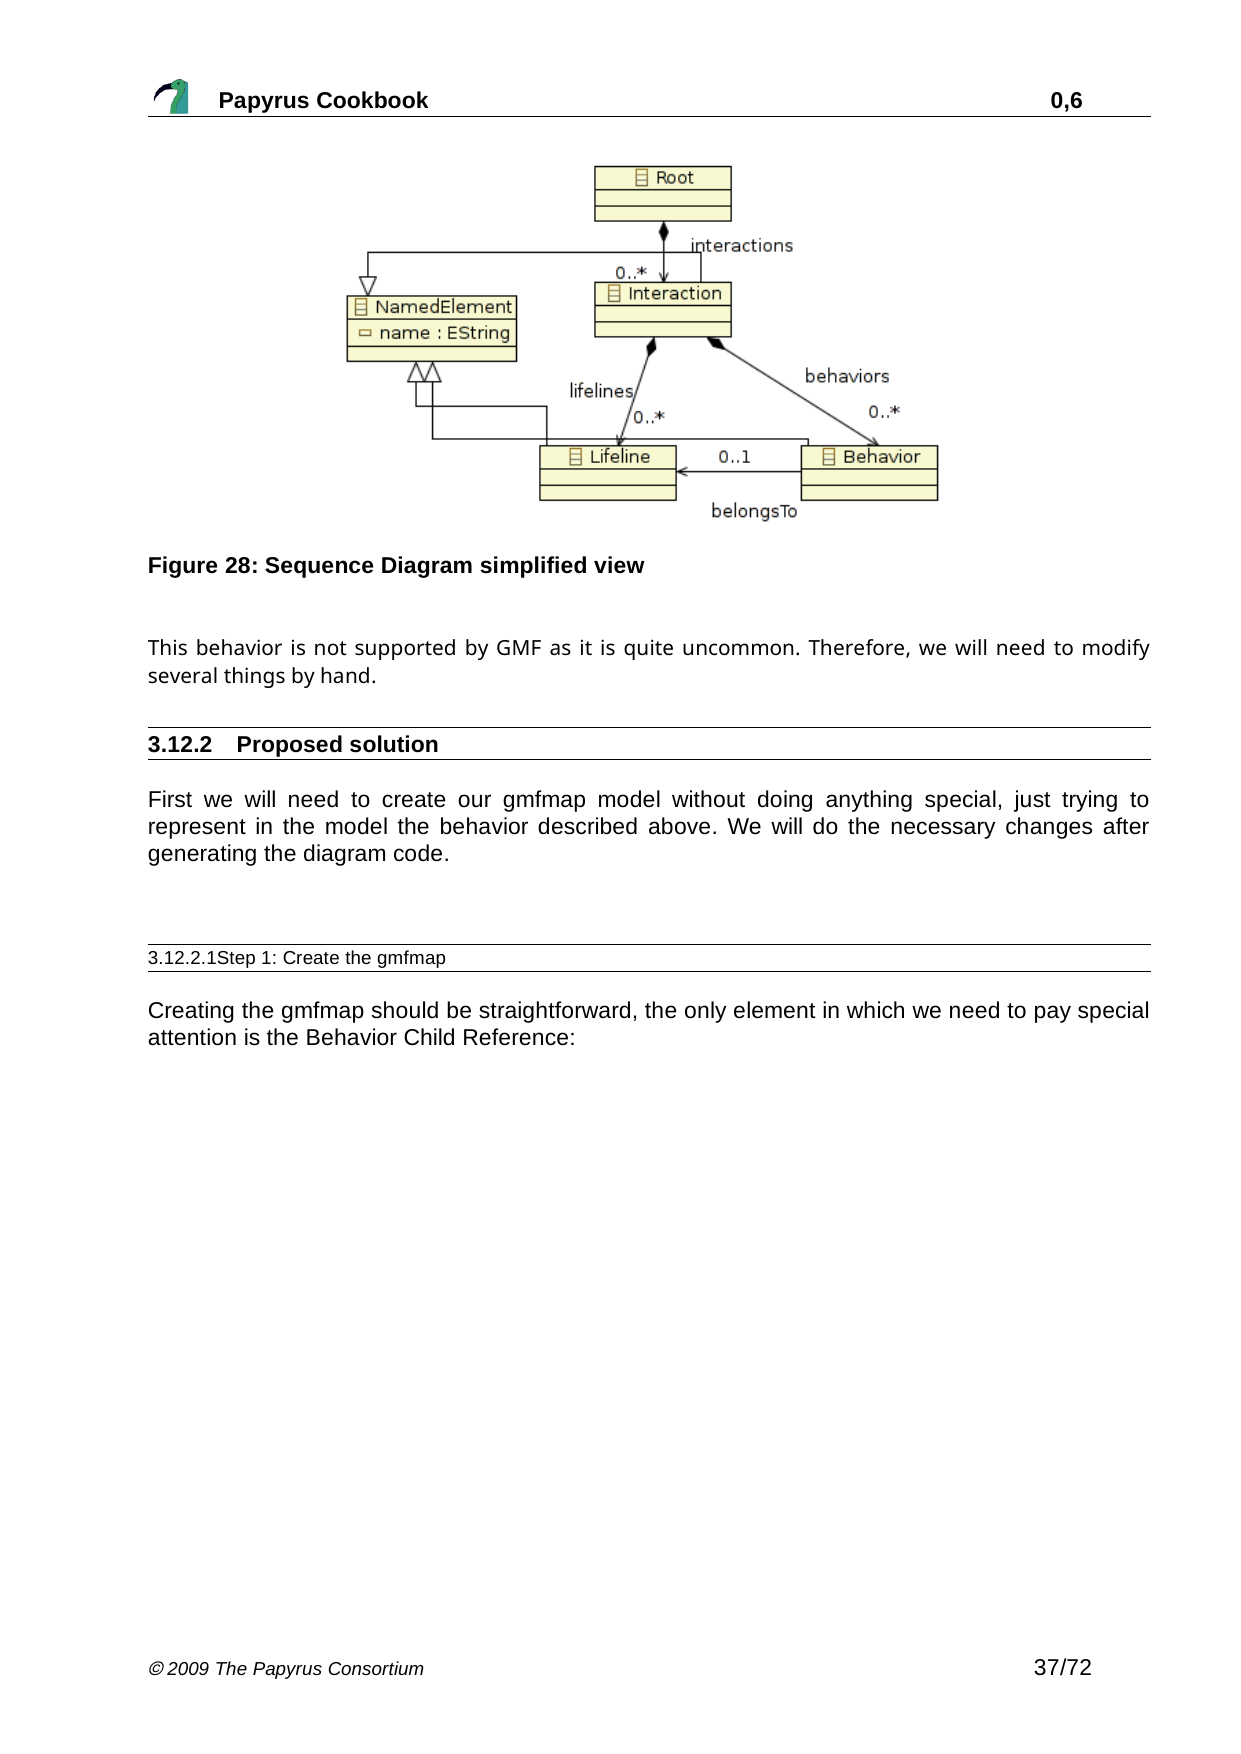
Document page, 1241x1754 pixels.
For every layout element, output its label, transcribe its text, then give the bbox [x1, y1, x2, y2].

subtitle Step 1: Create the gmfmap [148, 945, 1151, 971]
text First we will need to create our gmfmap model without doing anything special, just trying to represent in the model the behavior described above. We will do the necessary changes after generating the diagram code. [148, 785, 1151, 867]
text Creating the gmfmap should be straightforward, the only element in which we need to pay special attention is the Behavior Child Reference: [148, 997, 1151, 1051]
picture [333, 147, 966, 527]
subtitle Proposed solution [148, 728, 1151, 759]
picture [153, 79, 189, 114]
text This behavior is not supported by GMF as it is quite uncommon. Therefore, we will need to modify several things by hand. [148, 632, 1151, 689]
text Figure 28: Sequence Diagram simplified view [148, 552, 1151, 579]
